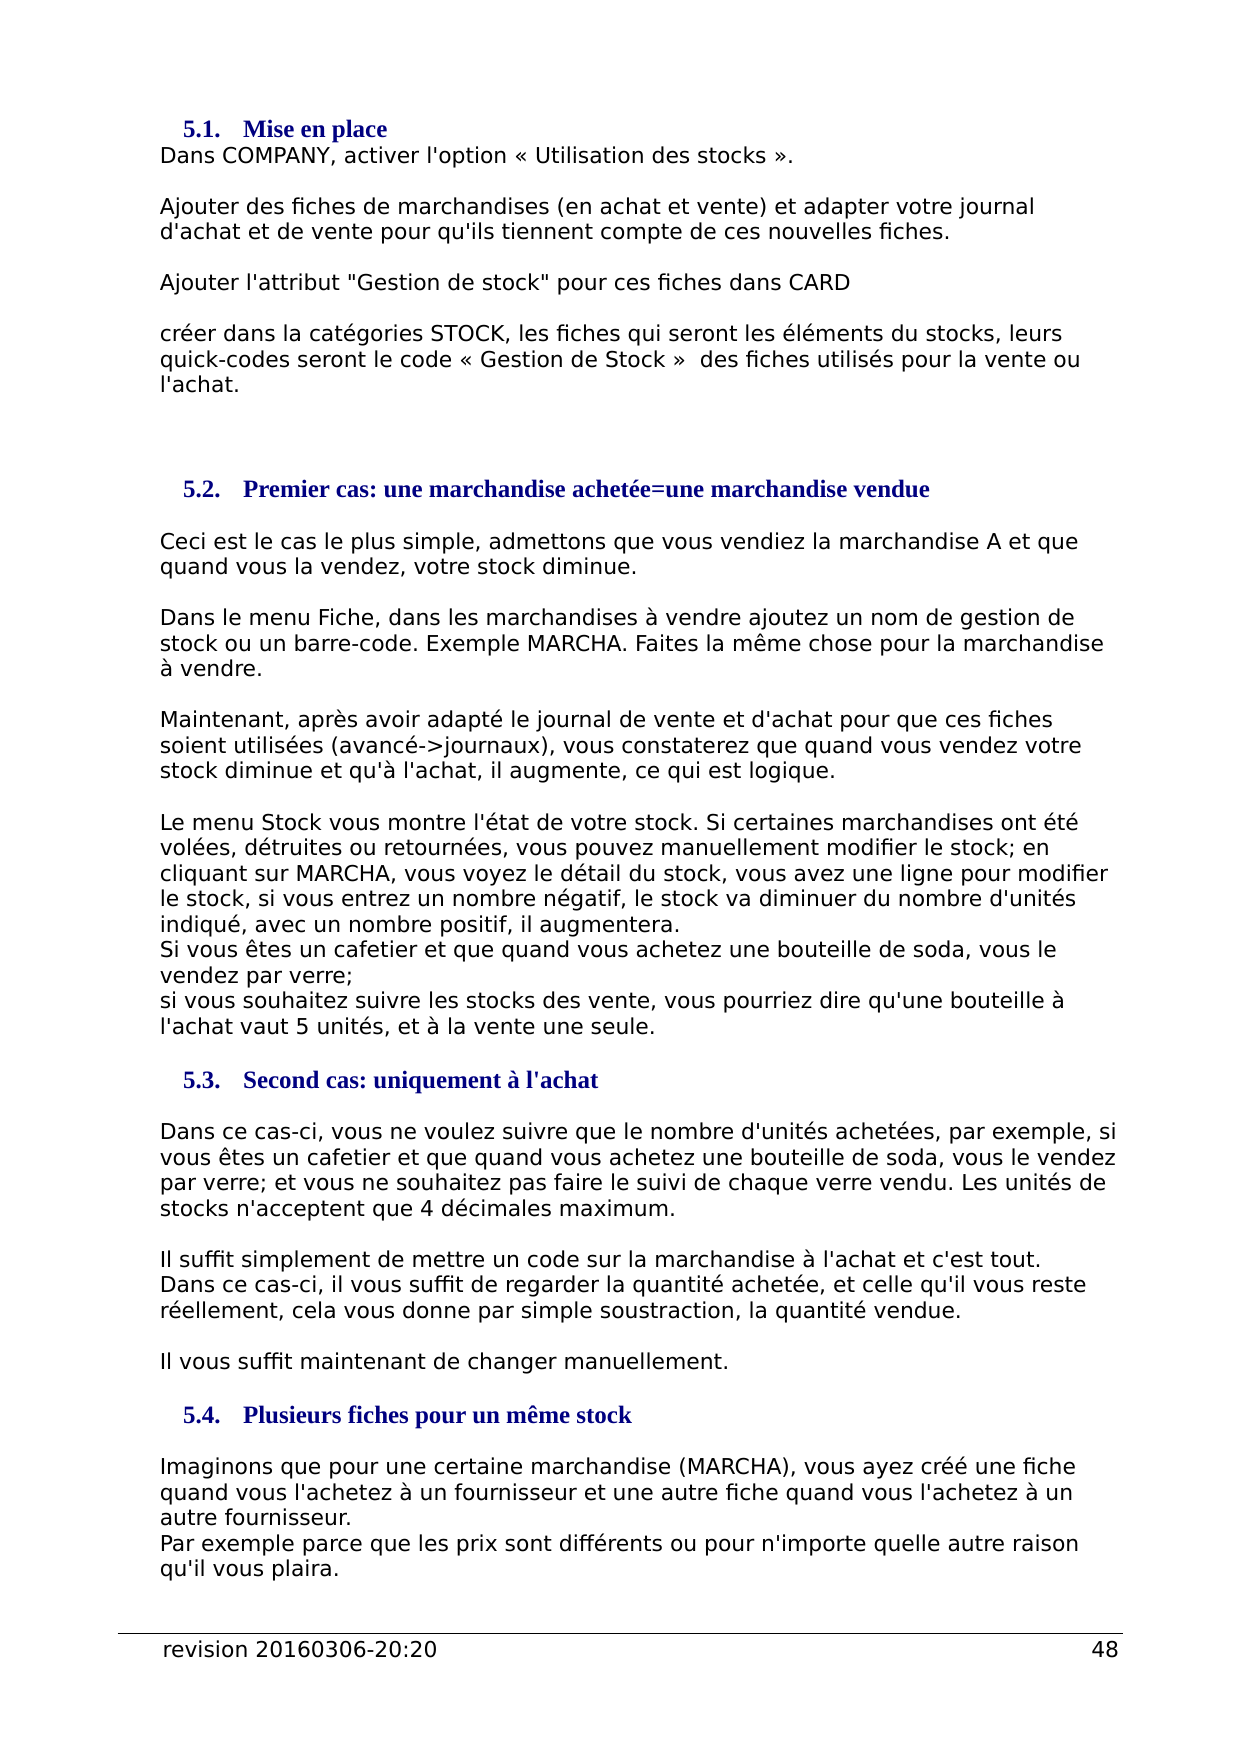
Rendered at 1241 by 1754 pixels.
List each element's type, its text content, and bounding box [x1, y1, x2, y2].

text Ceci est le cas le plus simple, admettons que vous vendiez la marchandise A et que quand vous la vendez, votre stock diminue. [159, 529, 1123, 580]
subtitle Plusieurs fiches pour un même stock [177, 1400, 1123, 1428]
text Si vous êtes un cafetier et que quand vous achetez une bouteille de soda, vous le vendez par verre; [159, 937, 1123, 988]
text Par exemple parce que les prix sont différents ou pour n'importe quelle autre raison qu'il vous plaira. [159, 1531, 1123, 1582]
text si vous souhaitez suivre les stocks des vente, vous pourriez dire qu'une bouteille à l'achat vaut 5 unités, et à la vente une seule. [159, 988, 1123, 1039]
text Imaginons que pour une certaine marchandise (MARCHA), vous ayez créé une fiche quand vous l'achetez à un fournisseur et une autre fiche quand vous l'achetez à un autre fournisseur. [159, 1454, 1123, 1531]
subtitle Mise en place [177, 114, 1123, 143]
text Le menu Stock vous montre l'état de votre stock. Si certaines marchandises ont été volées, détruites ou retournées, vous pouvez manuellement modifier le stock; en cliquant sur MARCHA, vous voyez le détail du stock, vous avez une ligne pour modifier le stock, si vous entrez un nombre négatif, le stock va diminuer du nombre d'unités indiqué, avec un nombre positif, il augmentera. [159, 809, 1123, 937]
text Dans le menu Fiche, dans les marchandises à vendre ajoutez un nom de gestion de stock ou un barre-code. Exemple MARCHA. Faites la même chose pour la marchandise à vendre. [159, 605, 1123, 682]
text Dans COMPANY, activer l'option « Utilisation des stocks ». [159, 143, 1123, 168]
subtitle Second cas: uniquement à l'achat [177, 1065, 1123, 1093]
text Il vous suffit maintenant de changer manuellement. [159, 1349, 1123, 1374]
text Il suffit simplement de mettre un code sur la marchandise à l'achat et c'est tout. [159, 1247, 1123, 1272]
text Dans ce cas-ci, il vous suffit de regarder la quantité achetée, et celle qu'il vous reste réellement, cela vous donne par simple soustraction, la quantité vendue. [159, 1272, 1123, 1323]
text Ajouter l'attribut "Gestion de stock" pour ces fiches dans CARD [159, 270, 1123, 296]
subtitle Premier cas: une marchandise achetée=une marchandise vendue [177, 474, 1123, 503]
text Ajouter des fiches de marchandises (en achat et vente) et adapter votre journal d'achat et de vente pour qu'ils tiennent compte de ces nouvelles fiches. [159, 194, 1123, 245]
text Maintenant, après avoir adapté le journal de vente et d'achat pour que ces fiches soient utilisées (avancé->journaux), vous constaterez que quand vous vendez votre stock diminue et qu'à l'achat, il augmente, ce qui est logique. [159, 707, 1123, 784]
text créer dans la catégories STOCK, les fiches qui seront les éléments du stocks, leurs quick-codes seront le code « Gestion de Stock » des fiches utilisés pour la vente ou l'achat. [159, 321, 1123, 398]
text Dans ce cas-ci, vous ne voulez suivre que le nombre d'unités achetées, par exemple, si vous êtes un cafetier et que quand vous achetez une bouteille de soda, vous le vendez par verre; et vous ne souhaitez pas faire le suivi de chaque verre vendu. Les unités de stocks n'acceptent que 4 décimales maximum. [159, 1119, 1123, 1221]
